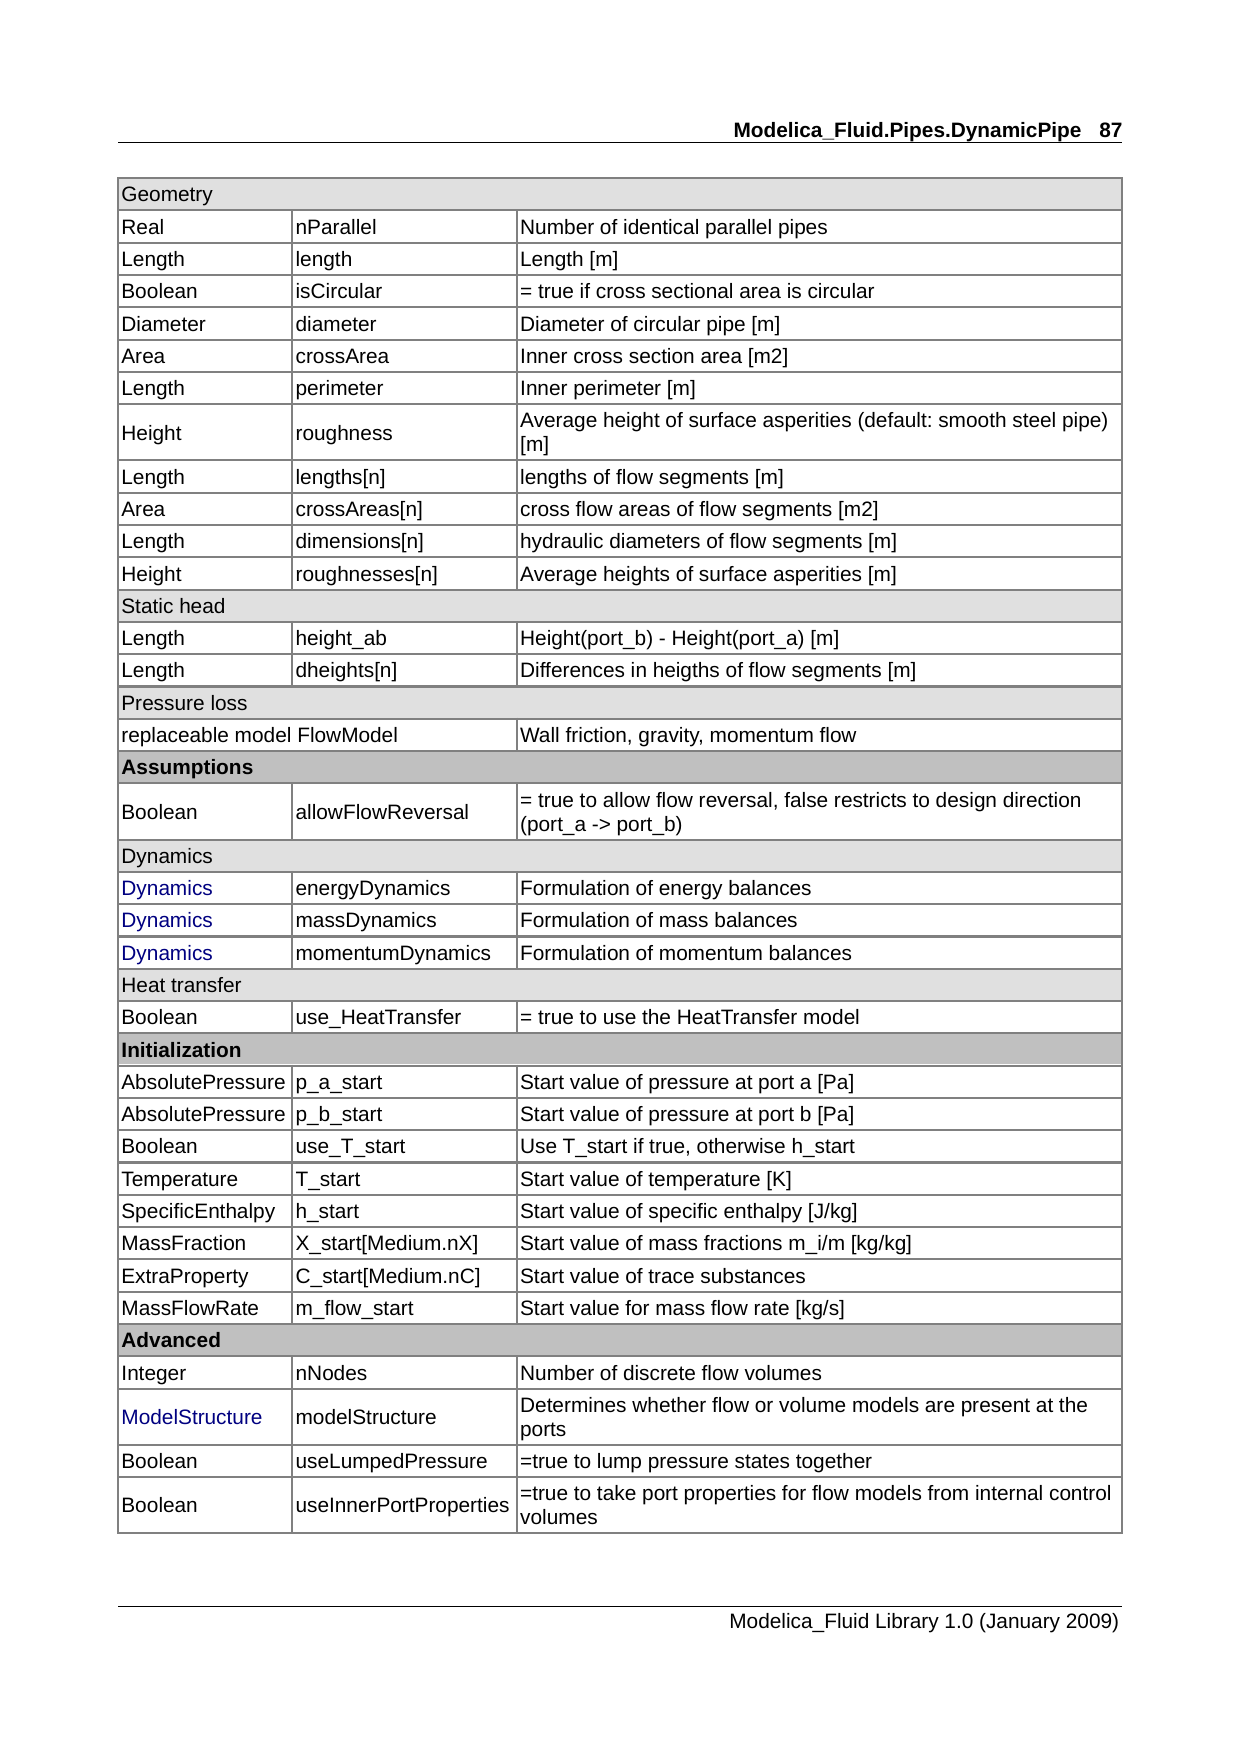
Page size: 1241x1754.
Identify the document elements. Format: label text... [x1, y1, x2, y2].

table_cell MassFlowRate [119, 1293, 291, 1323]
table_cell Static head [119, 591, 1121, 621]
table_cell Initialization [119, 1034, 1121, 1064]
table_cell Start value of temperature [K] [518, 1164, 1121, 1194]
table_cell Dynamics [119, 873, 291, 903]
table_cell massDynamics [293, 905, 516, 935]
table_cell ExtraProperty [119, 1260, 291, 1291]
table_cell AbsolutePressure [119, 1067, 291, 1097]
table_cell AbsolutePressure [119, 1099, 291, 1129]
table_cell length [293, 244, 516, 274]
table_cell perimeter [293, 373, 516, 403]
table_cell Heat transfer [119, 970, 1121, 1000]
table_cell lengths of flow segments [m] [518, 461, 1121, 492]
table_cell =true to take port properties for flow models from internal control volumes [518, 1478, 1121, 1532]
table_cell X_start[Medium.nX] [293, 1228, 516, 1258]
table_cell nParallel [293, 211, 516, 242]
table_cell useLumpedPressure [293, 1446, 516, 1476]
table_cell Formulation of energy balances [518, 873, 1121, 903]
table_cell MassFraction [119, 1228, 291, 1258]
table_cell Geometry [119, 179, 1121, 209]
table_cell use_HeatTransfer [293, 1002, 516, 1032]
table_cell Length [119, 655, 291, 685]
table_cell Boolean [119, 784, 291, 838]
table_cell diameter [293, 308, 516, 338]
table_cell Dynamics [119, 938, 291, 968]
table_cell Pressure loss [119, 688, 1121, 718]
table_cell replaceable model FlowModel [119, 720, 516, 750]
table_cell Formulation of momentum balances [518, 938, 1121, 968]
table_cell Start value for mass flow rate [kg/s] [518, 1293, 1121, 1323]
table_cell modelStructure [293, 1390, 516, 1444]
table_cell cross flow areas of flow segments [m2] [518, 494, 1121, 524]
table_cell p_b_start [293, 1099, 516, 1129]
table_cell Diameter [119, 308, 291, 338]
table_cell momentumDynamics [293, 938, 516, 968]
table_cell Assumptions [119, 752, 1121, 782]
table_cell energyDynamics [293, 873, 516, 903]
table_cell Average height of surface asperities (default: smooth steel pipe) [m] [518, 405, 1121, 459]
table_cell hydraulic diameters of flow segments [m] [518, 526, 1121, 556]
table_cell isCircular [293, 276, 516, 306]
table_cell Area [119, 494, 291, 524]
table_cell useInnerPortProperties [293, 1478, 516, 1532]
table_cell dimensions[n] [293, 526, 516, 556]
table_cell Inner perimeter [m] [518, 373, 1121, 403]
table_cell Advanced [119, 1325, 1121, 1355]
table_cell Wall friction, gravity, momentum flow [518, 720, 1121, 750]
table_cell use_T_start [293, 1131, 516, 1161]
table_cell crossArea [293, 341, 516, 371]
table_cell roughnesses[n] [293, 558, 516, 588]
table_cell Length [m] [518, 244, 1121, 274]
table_cell Length [119, 526, 291, 556]
table_cell = true to allow flow reversal, false restricts to design direction (port_a -> port_b) [518, 784, 1121, 838]
table_cell lengths[n] [293, 461, 516, 492]
table_cell Start value of trace substances [518, 1260, 1121, 1291]
table_cell height_ab [293, 623, 516, 653]
table_cell Boolean [119, 1446, 291, 1476]
table_cell Start value of mass fractions m_i/m [kg/kg] [518, 1228, 1121, 1258]
table_cell roughness [293, 405, 516, 459]
table_cell m_flow_start [293, 1293, 516, 1323]
table_cell ModelStructure [119, 1390, 291, 1444]
table_cell = true to use the HeatTransfer model [518, 1002, 1121, 1032]
table_cell dheights[n] [293, 655, 516, 685]
table_cell Integer [119, 1357, 291, 1387]
table_cell Number of identical parallel pipes [518, 211, 1121, 242]
table_cell p_a_start [293, 1067, 516, 1097]
table_cell Diameter of circular pipe [m] [518, 308, 1121, 338]
table_cell Dynamics [119, 841, 1121, 871]
table_cell Average heights of surface asperities [m] [518, 558, 1121, 588]
table_cell Real [119, 211, 291, 242]
table_cell Length [119, 461, 291, 492]
table_cell Height [119, 558, 291, 588]
table_cell Start value of specific enthalpy [J/kg] [518, 1196, 1121, 1226]
table_cell Start value of pressure at port b [Pa] [518, 1099, 1121, 1129]
table_cell allowFlowReversal [293, 784, 516, 838]
table_cell Length [119, 623, 291, 653]
table_cell Determines whether flow or volume models are present at the ports [518, 1390, 1121, 1444]
table_cell h_start [293, 1196, 516, 1226]
table_cell =true to lump pressure states together [518, 1446, 1121, 1476]
table_cell Boolean [119, 1002, 291, 1032]
table_cell Dynamics [119, 905, 291, 935]
table_cell Differences in heigths of flow segments [m] [518, 655, 1121, 685]
table_cell Length [119, 244, 291, 274]
table_cell Boolean [119, 276, 291, 306]
table_cell = true if cross sectional area is circular [518, 276, 1121, 306]
table_cell Boolean [119, 1131, 291, 1161]
table_cell Use T_start if true, otherwise h_start [518, 1131, 1121, 1161]
table_cell Number of discrete flow volumes [518, 1357, 1121, 1387]
table_cell SpecificEnthalpy [119, 1196, 291, 1226]
table_cell Inner cross section area [m2] [518, 341, 1121, 371]
table_cell Start value of pressure at port a [Pa] [518, 1067, 1121, 1097]
table_cell Height(port_b) - Height(port_a) [m] [518, 623, 1121, 653]
table_cell Height [119, 405, 291, 459]
table_cell Area [119, 341, 291, 371]
table_cell Temperature [119, 1164, 291, 1194]
table_cell crossAreas[n] [293, 494, 516, 524]
table_cell Length [119, 373, 291, 403]
table_cell C_start[Medium.nC] [293, 1260, 516, 1291]
table_cell Formulation of mass balances [518, 905, 1121, 935]
table_cell nNodes [293, 1357, 516, 1387]
table_cell T_start [293, 1164, 516, 1194]
table_cell Boolean [119, 1478, 291, 1532]
